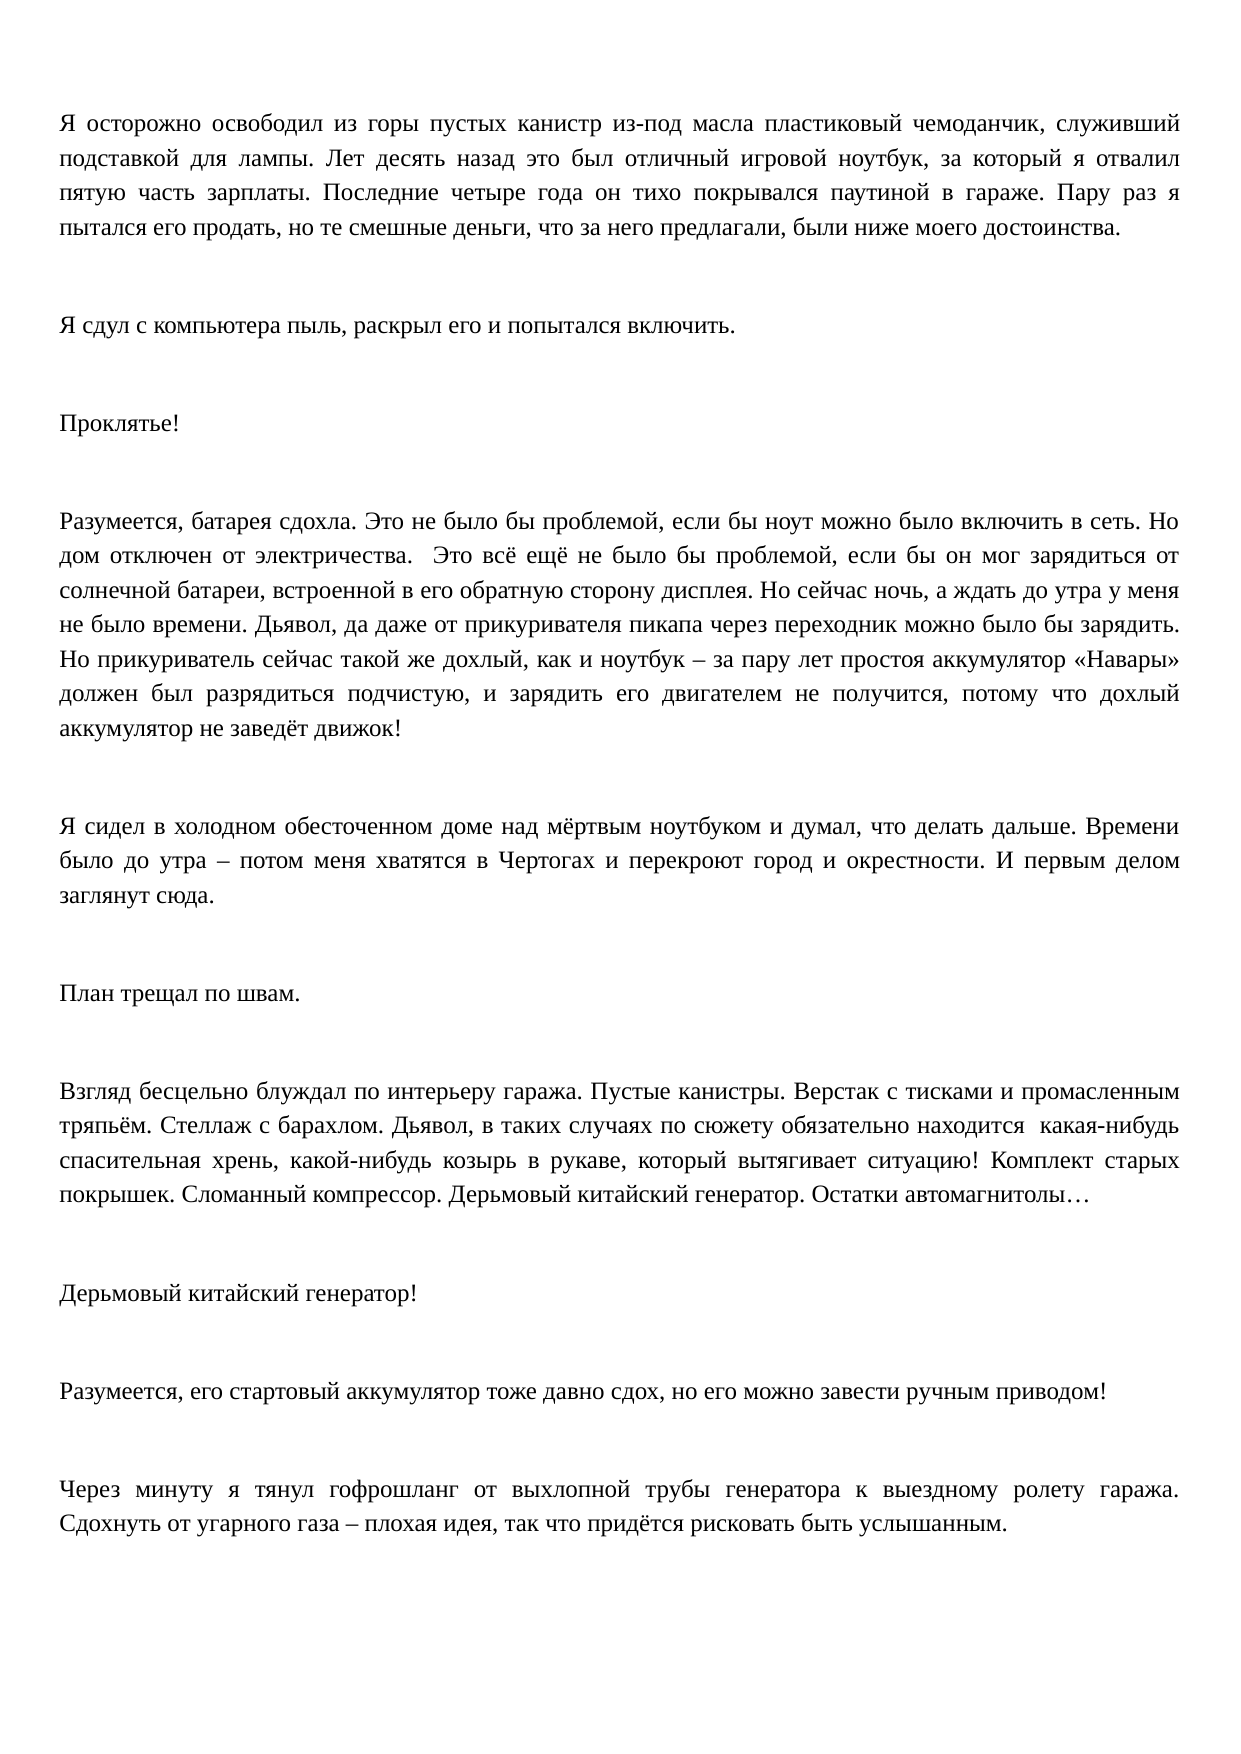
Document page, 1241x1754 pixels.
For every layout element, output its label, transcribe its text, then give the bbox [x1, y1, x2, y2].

text Я осторожно освободил из горы пустых канистр из-под масла пластиковый чемоданчик, служивший подставкой для лампы. Лет десять назад это был отличный игровой ноутбук, за который я отвалил пятую часть зарплаты. Последние четыре года он тихо покрывался паутиной в гараже. Пару раз я пытался его продать, но те смешные деньги, что за него предлагали, были ниже моего достоинства. [59, 108, 1181, 240]
text Я сдул с компьютера пыль, раскрыл его и попытался включить. [59, 310, 1181, 338]
text Дерьмовый китайский генератор! [59, 1278, 1181, 1306]
text Я сидел в холодном обесточенном доме над мёртвым ноутбуком и думал, что делать дальше. Времени было до утра – потом меня хватятся в Чертогах и перекроют город и окрестности. И первым делом заглянут сюда. [59, 811, 1181, 909]
text Взгляд бесцельно блуждал по интерьеру гаража. Пустые канистры. Верстак с тисками и промасленным тряпьём. Стеллаж с барахлом. Дьявол, в таких случаях по сюжету обязательно находится какая-нибудь спасительная хрень, какой-нибудь козырь в рукаве, который вытягивает ситуацию! Комплект старых покрышек. Сломанный компрессор. Дерьмовый китайский генератор. Остатки автомагнитолы… [59, 1076, 1181, 1208]
text Через минуту я тянул гофрошланг от выхлопной трубы генератора к выездному ролету гаража. Сдохнуть от угарного газа – плохая идея, так что придётся рисковать быть услышанным. [59, 1474, 1181, 1537]
text Разумеется, батарея сдохла. Это не было бы проблемой, если бы ноут можно было включить в сеть. Но дом отключен от электричества. Это всё ещё не было бы проблемой, если бы он мог зарядиться от солнечной батареи, встроенной в его обратную сторону дисплея. Но сейчас ночь, а ждать до утра у меня не было времени. Дьявол, да даже от прикуривателя пикапа через переходник можно было бы зарядить. Но прикуриватель сейчас такой же дохлый, как и ноутбук – за пару лет простоя аккумулятор «Навары» должен был разрядиться подчистую, и зарядить его двигателем не получится, потому что дохлый аккумулятор не заведёт движок! [59, 506, 1181, 742]
text План трещал по швам. [59, 978, 1181, 1007]
text Разумеется, его стартовый аккумулятор тоже давно сдох, но его можно завести ручным приводом! [59, 1376, 1181, 1404]
text Проклятье! [59, 408, 1181, 437]
